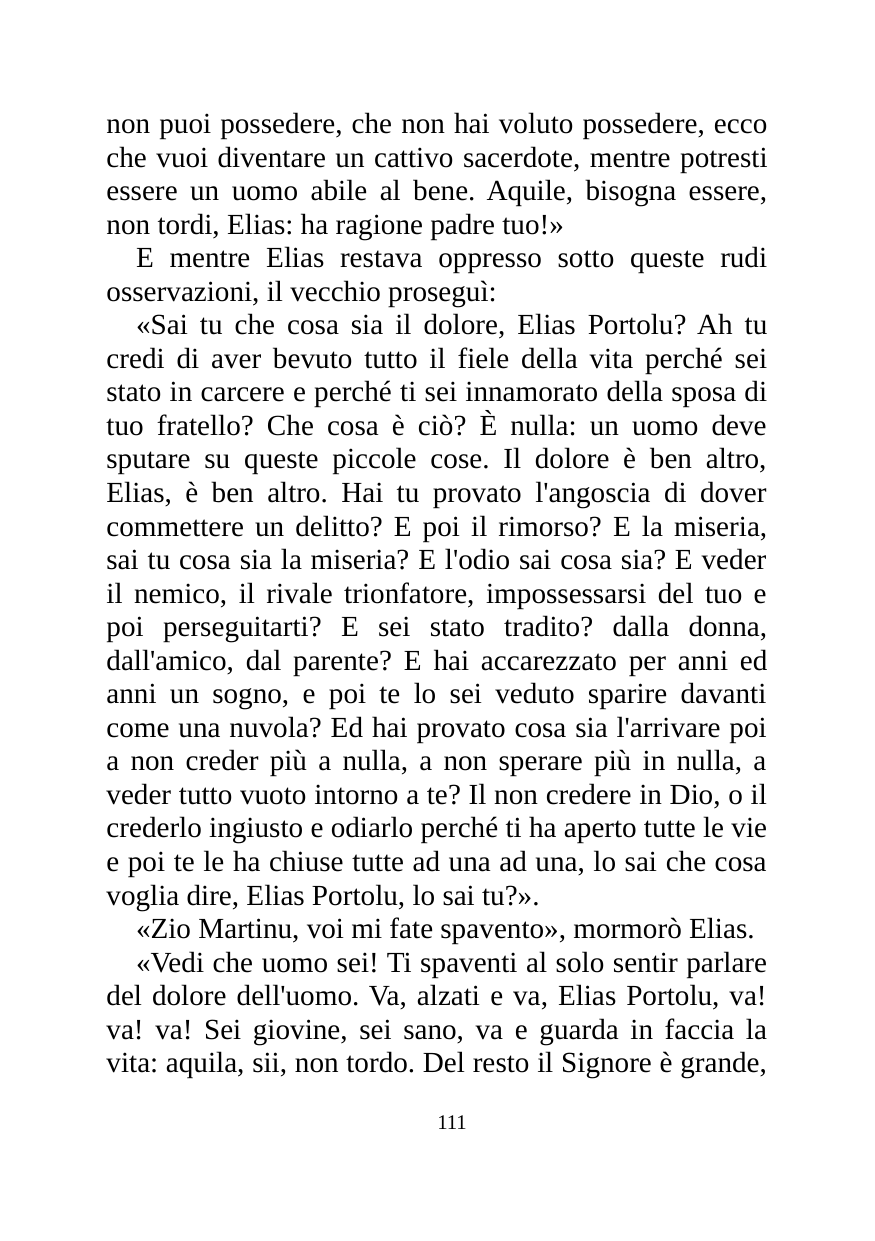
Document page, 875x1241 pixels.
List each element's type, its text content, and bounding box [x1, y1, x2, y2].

text non puoi possedere, che non hai voluto possedere, ecco che vuoi diventare un cattivo sacerdote, mentre potresti essere un uomo abile al bene. Aquile, bisogna essere, non tordi, Elias: ha ragione padre tuo!» [106, 106, 768, 240]
text «Vedi che uomo sei! Ti spaventi al solo sentir parlare del dolore dell'uomo. Va, alzati e va, Elias Portolu, va! va! va! Sei giovine, sei sano, va e guarda in faccia la vita: aquila, sii, non tordo. Del resto il Signore è grande, [106, 945, 768, 1079]
text E mentre Elias restava oppresso sotto queste rudi osservazioni, il vecchio proseguì: [106, 240, 768, 307]
text «Zio Martinu, voi mi fate spavento», mormorò Elias. [106, 911, 768, 945]
text «Sai tu che cosa sia il dolore, Elias Portolu? Ah tu credi di aver bevuto tutto il fiele della vita perché sei stato in carcere e perché ti sei innamorato della sposa di tuo fratello? Che cosa è ciò? È nulla: un uomo deve sputare su queste piccole cose. Il dolore è ben altro, Elias, è ben altro. Hai tu provato l'angoscia di dover commettere un delitto? E poi il rimorso? E la miseria, sai tu cosa sia la miseria? E l'odio sai cosa sia? E veder il nemico, il rivale trionfatore, impossessarsi del tuo e poi perseguitarti? E sei stato tradito? dalla donna, dall'amico, dal parente? E hai accarezzato per anni ed anni un sogno, e poi te lo sei veduto sparire davanti come una nuvola? Ed hai provato cosa sia l'arrivare poi a non creder più a nulla, a non sperare più in nulla, a veder tutto vuoto intorno a te? Il non credere in Dio, o il crederlo ingiusto e odiarlo perché ti ha aperto tutte le vie e poi te le ha chiuse tutte ad una ad una, lo sai che cosa voglia dire, Elias Portolu, lo sai tu?». [106, 307, 768, 911]
